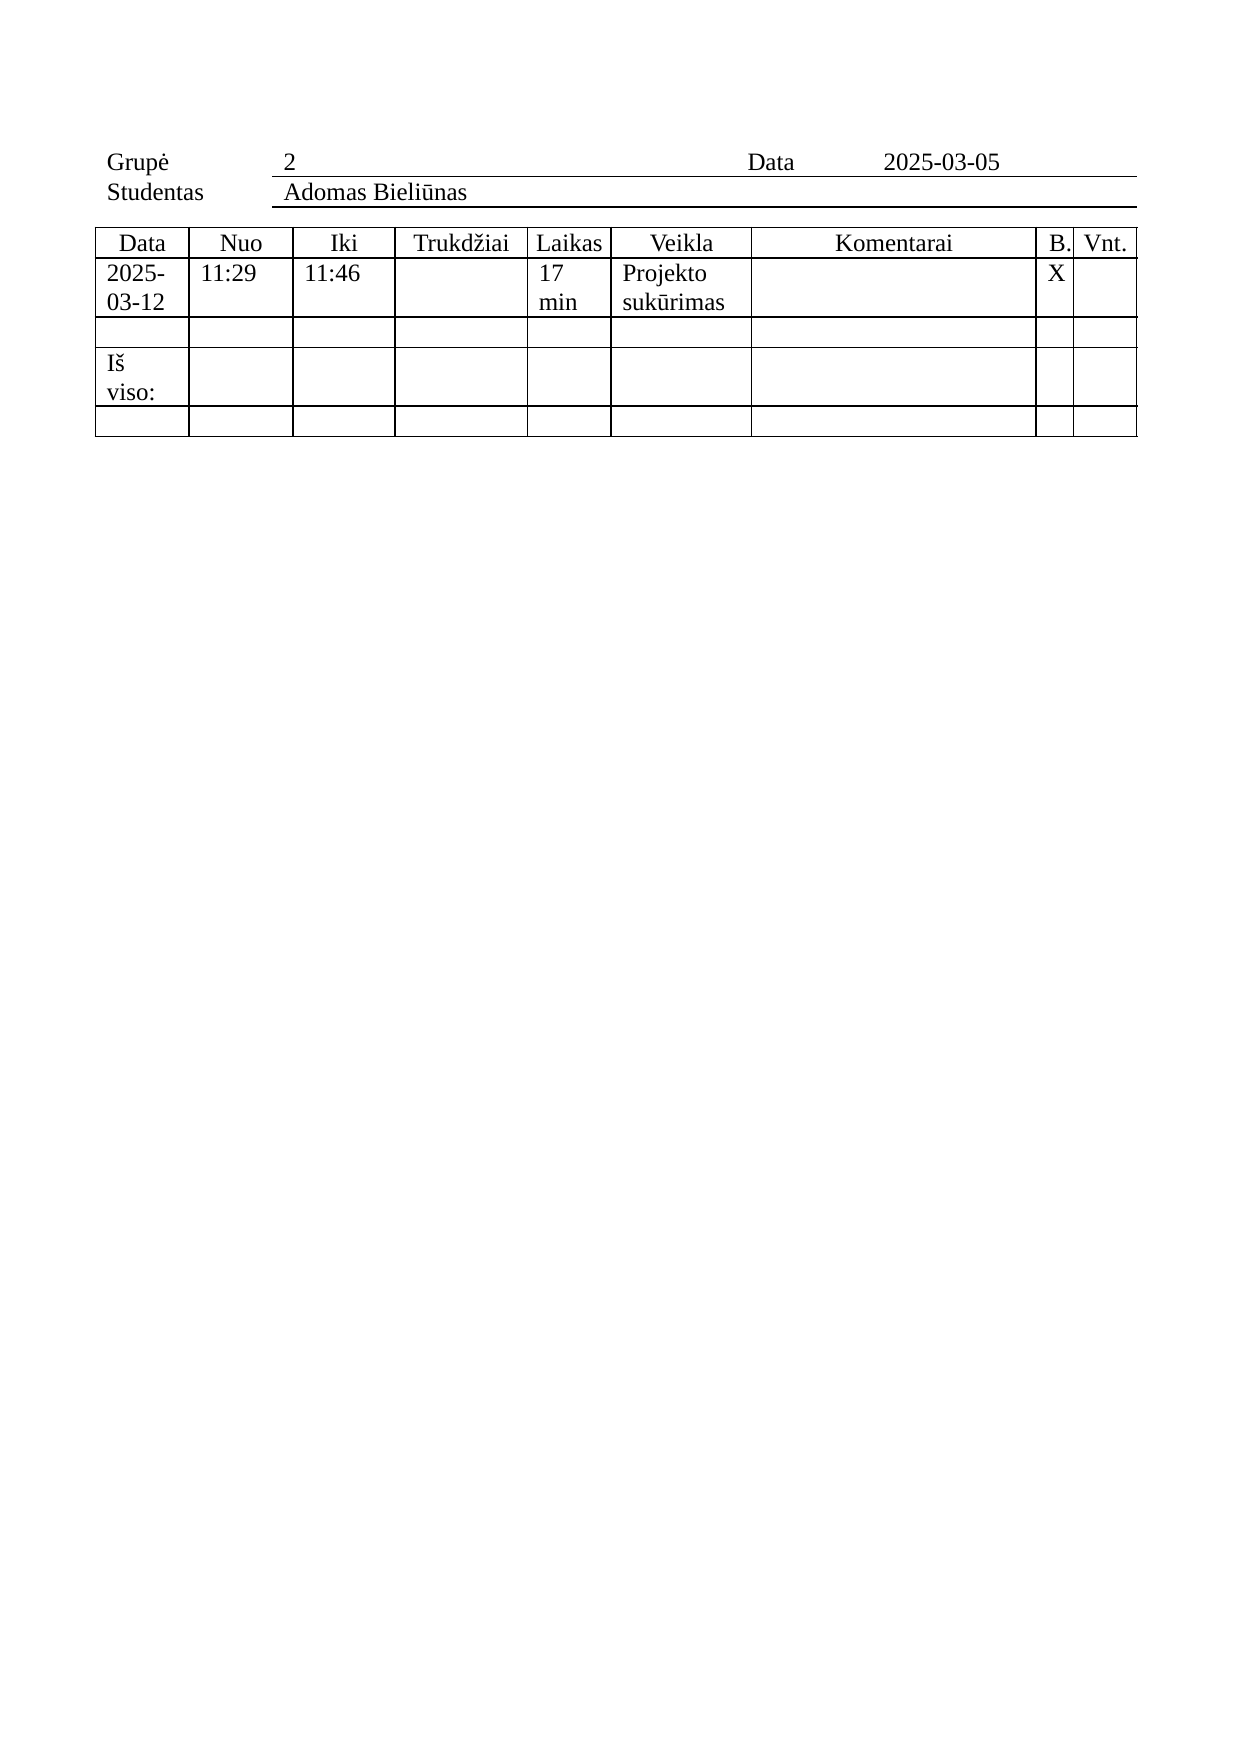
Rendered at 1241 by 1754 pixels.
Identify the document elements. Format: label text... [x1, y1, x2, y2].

table_cell Adomas Bieliūnas [272, 177, 1137, 206]
table_cell 11:29 [190, 259, 292, 316]
table_cell X [1037, 259, 1073, 316]
table_cell [294, 407, 394, 436]
table_cell [1074, 318, 1136, 346]
table_cell Komentarai [752, 228, 1035, 257]
table_cell [528, 348, 610, 405]
table_cell [396, 407, 527, 436]
table_header Data [736, 147, 872, 176]
table_cell [752, 259, 1035, 316]
table_cell [1037, 318, 1073, 346]
table_header Grupė [95, 147, 272, 176]
table_cell [190, 318, 292, 346]
table_cell [190, 407, 292, 436]
table_cell B. [1037, 228, 1073, 257]
table_cell [190, 348, 292, 405]
table_cell [95, 206, 1137, 227]
table_cell 2025-03-12 [96, 259, 188, 316]
table_cell [396, 348, 527, 405]
table_header 2025-03-05 [872, 147, 1137, 176]
table_cell [294, 318, 394, 346]
table_cell [294, 348, 394, 405]
table_cell Veikla [612, 228, 751, 257]
table_cell Iki [294, 228, 394, 257]
table_cell [528, 407, 610, 436]
table_cell [752, 407, 1035, 436]
table_cell [396, 318, 527, 346]
table_cell [1037, 348, 1073, 405]
table_cell [612, 407, 751, 436]
table_cell [1074, 407, 1136, 436]
table_cell Studentas [95, 176, 272, 206]
table_cell [612, 348, 751, 405]
table_cell Data [96, 228, 188, 257]
table_cell 17 min [528, 259, 610, 316]
table_cell [396, 259, 527, 316]
table_cell [96, 318, 188, 346]
table_cell [612, 318, 751, 346]
table_header 2 [272, 147, 736, 176]
table_cell [752, 348, 1035, 405]
table_cell Laikas [528, 228, 610, 257]
table_cell Nuo [190, 228, 292, 257]
table_cell Vnt. [1074, 228, 1136, 257]
table_cell Iš viso: [96, 348, 188, 405]
table_cell [96, 407, 188, 436]
table_cell [752, 318, 1035, 346]
table_cell [528, 318, 610, 346]
table_cell [1074, 259, 1136, 316]
table_cell Trukdžiai [396, 228, 527, 257]
table_cell Projekto sukūrimas [612, 259, 751, 316]
table_cell [1074, 348, 1136, 405]
table_cell [1037, 407, 1073, 436]
table_cell 11:46 [294, 259, 394, 316]
